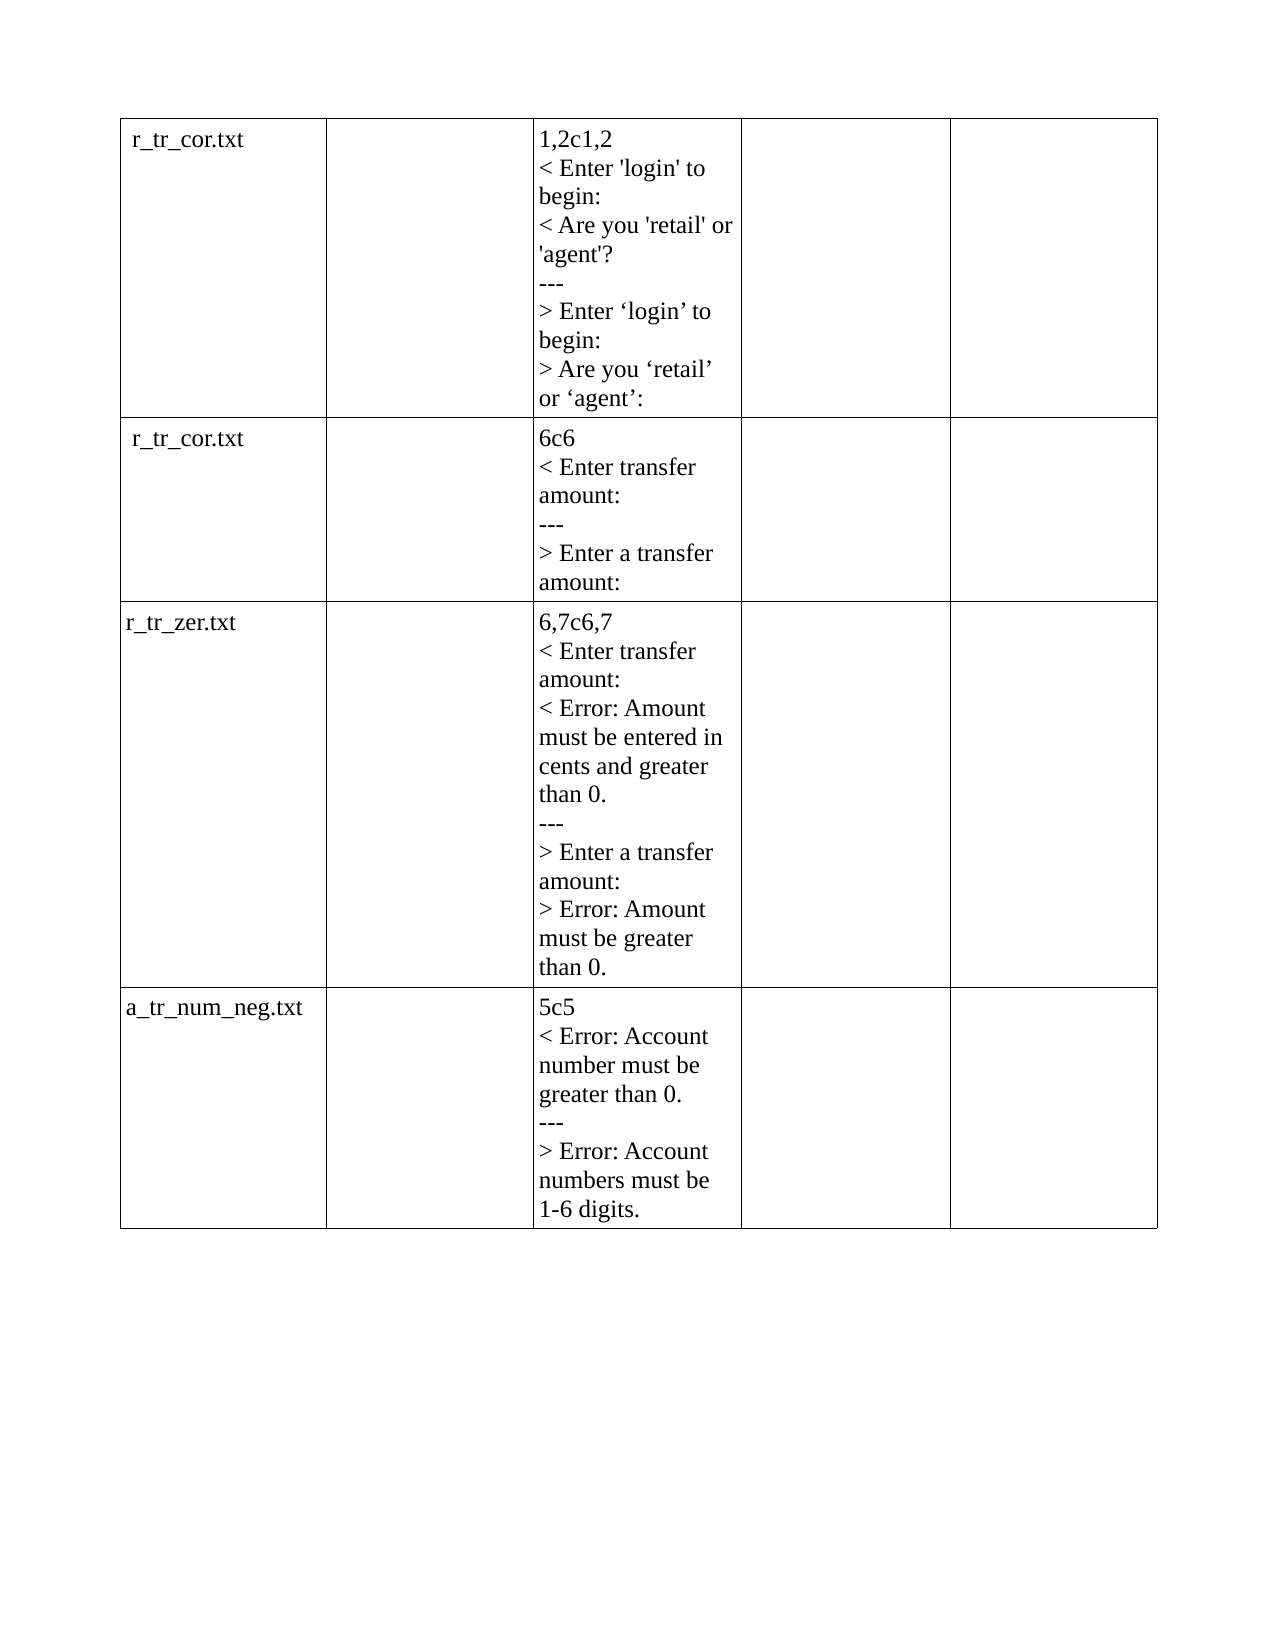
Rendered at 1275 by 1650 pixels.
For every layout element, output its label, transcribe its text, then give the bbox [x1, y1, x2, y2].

table_cell r_tr_cor.txt [121, 418, 326, 601]
table_cell r_tr_cor.txt [121, 119, 326, 417]
table_cell 6,7c6,7 < Enter transfer amount: < Error: Amount must be entered in cents and greater than 0. --- > Enter a transfer amount: > Error: Amount must be greater than 0. [534, 602, 741, 987]
table_cell [742, 988, 950, 1228]
table_cell [327, 602, 533, 987]
table_cell 6c6 < Enter transfer amount: --- > Enter a transfer amount: [534, 418, 741, 601]
table_cell [327, 988, 533, 1228]
table_cell 5c5 < Error: Account number must be greater than 0. --- > Error: Account numbers must be 1-6 digits. [534, 988, 741, 1228]
table_cell [742, 119, 950, 417]
table_cell [327, 119, 533, 417]
table_cell [951, 119, 1157, 417]
table_cell [951, 602, 1157, 987]
table_cell [327, 418, 533, 601]
table_cell [742, 418, 950, 601]
table_cell r_tr_zer.txt [121, 602, 326, 987]
table_cell a_tr_num_neg.txt [121, 988, 326, 1228]
table_cell [951, 988, 1157, 1228]
table_cell [951, 418, 1157, 601]
table_cell [742, 602, 950, 987]
table_cell 1,2c1,2 < Enter 'login' to begin: < Are you 'retail' or 'agent'? --- > Enter ‘login’ to begin: > Are you ‘retail’ or ‘agent’: [534, 119, 741, 417]
